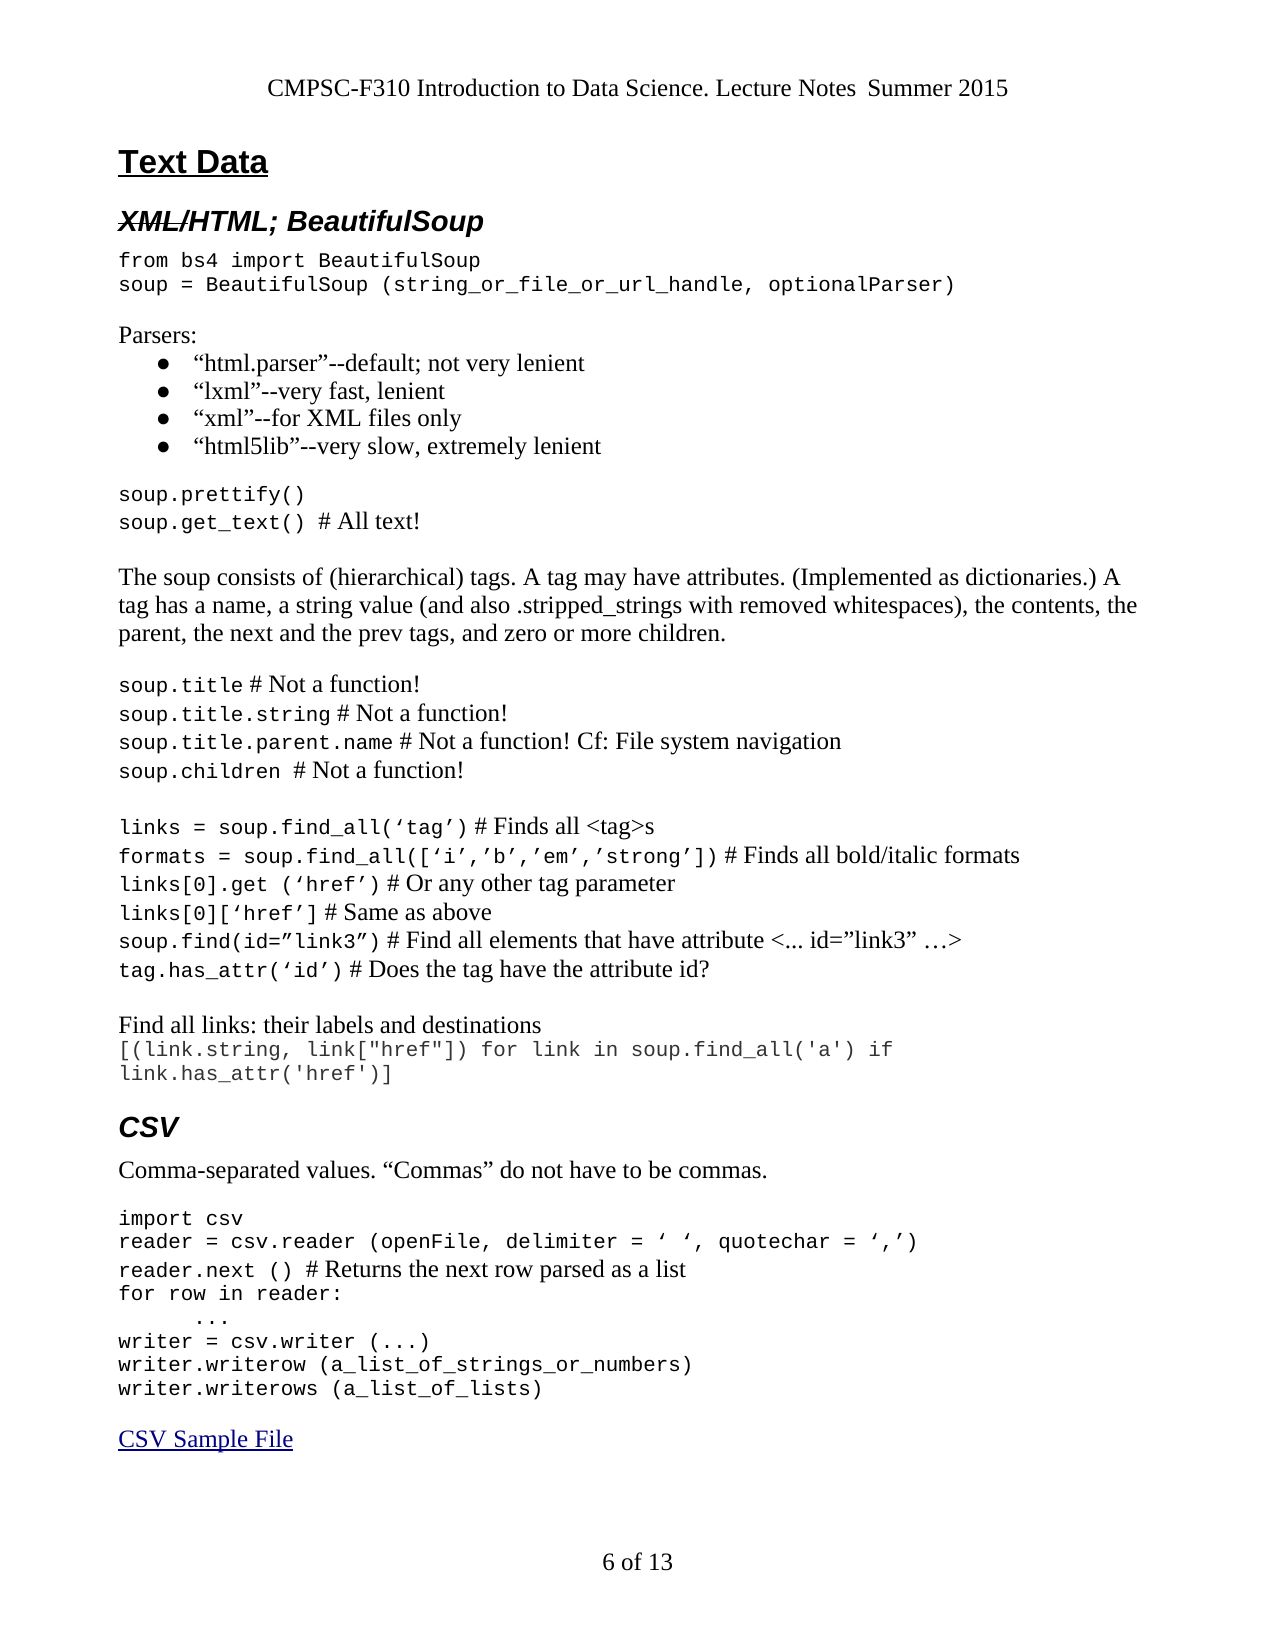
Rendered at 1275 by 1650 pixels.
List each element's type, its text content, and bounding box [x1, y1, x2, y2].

list “html.parser”--default; not very lenient [156, 349, 1157, 377]
text CSV Sample File [118, 1425, 1157, 1453]
text from bs4 import BeautifulSoup [118, 251, 1157, 274]
text Comma-separated values. “Commas” do not have to be commas. [118, 1156, 1157, 1184]
text The soup consists of (hierarchical) tags. A tag may have attributes. (Implemented as dictionaries.) A tag has a name, a string value (and also .stripped_strings with removed whitespaces), the contents, the parent, the next and the prev tags, and zero or more children. [118, 563, 1157, 647]
text reader = csv.reader (openFile, delimiter = ‘ ‘, quotechar = ‘,’) [118, 1231, 1157, 1255]
text soup.title.parent.name # Not a function! Cf: File system navigation [118, 727, 1157, 756]
text writer = csv.writer (...) [118, 1331, 1157, 1354]
text [(link.string, link["href"]) for link in soup.find_all('a') if link.has_attr('href')] [118, 1039, 1157, 1086]
text soup.title.string # Not a function! [118, 699, 1157, 727]
text soup.get_text() # All text! [118, 507, 1157, 536]
text links[0].get (‘href’) # Or any other tag parameter [118, 869, 1157, 898]
text links[0][‘href’] # Same as above [118, 898, 1157, 926]
subtitle CSV [118, 1111, 1157, 1144]
text soup = BeautifulSoup (string_or_file_or_url_handle, optionalParser) [118, 274, 1157, 298]
text writer.writerows (a_list_of_lists) [118, 1378, 1157, 1402]
subtitle XML/HTML; BeautifulSoup [118, 205, 1157, 238]
text Find all links: their labels and destinations [118, 1011, 1157, 1039]
text soup.find(id=”link3”) # Find all elements that have attribute <... id=”link3” …> [118, 926, 1157, 955]
text soup.prettify() [118, 484, 1157, 507]
text ... [118, 1307, 1157, 1331]
list “html5lib”--very slow, extremely lenient [156, 432, 1157, 460]
list “xml”--for XML files only [156, 404, 1157, 432]
text reader.next () # Returns the next row parsed as a list [118, 1255, 1157, 1283]
list “lxml”--very fast, lenient [156, 377, 1157, 404]
text Parsers: [118, 321, 1157, 349]
text formats = soup.find_all([‘i’,’b’,’em’,’strong’]) # Finds all bold/italic formats [118, 841, 1157, 869]
text import csv [118, 1208, 1157, 1231]
text soup.title # Not a function! [118, 670, 1157, 699]
text links = soup.find_all(‘tag’) # Finds all <tag>s [118, 812, 1157, 841]
subtitle Text Data [118, 143, 1157, 180]
text tag.has_attr(‘id’) # Does the tag have the attribute id? [118, 955, 1157, 983]
text soup.children # Not a function! [118, 756, 1157, 784]
text for row in reader: [118, 1283, 1157, 1307]
text writer.writerow (a_list_of_strings_or_numbers) [118, 1354, 1157, 1378]
